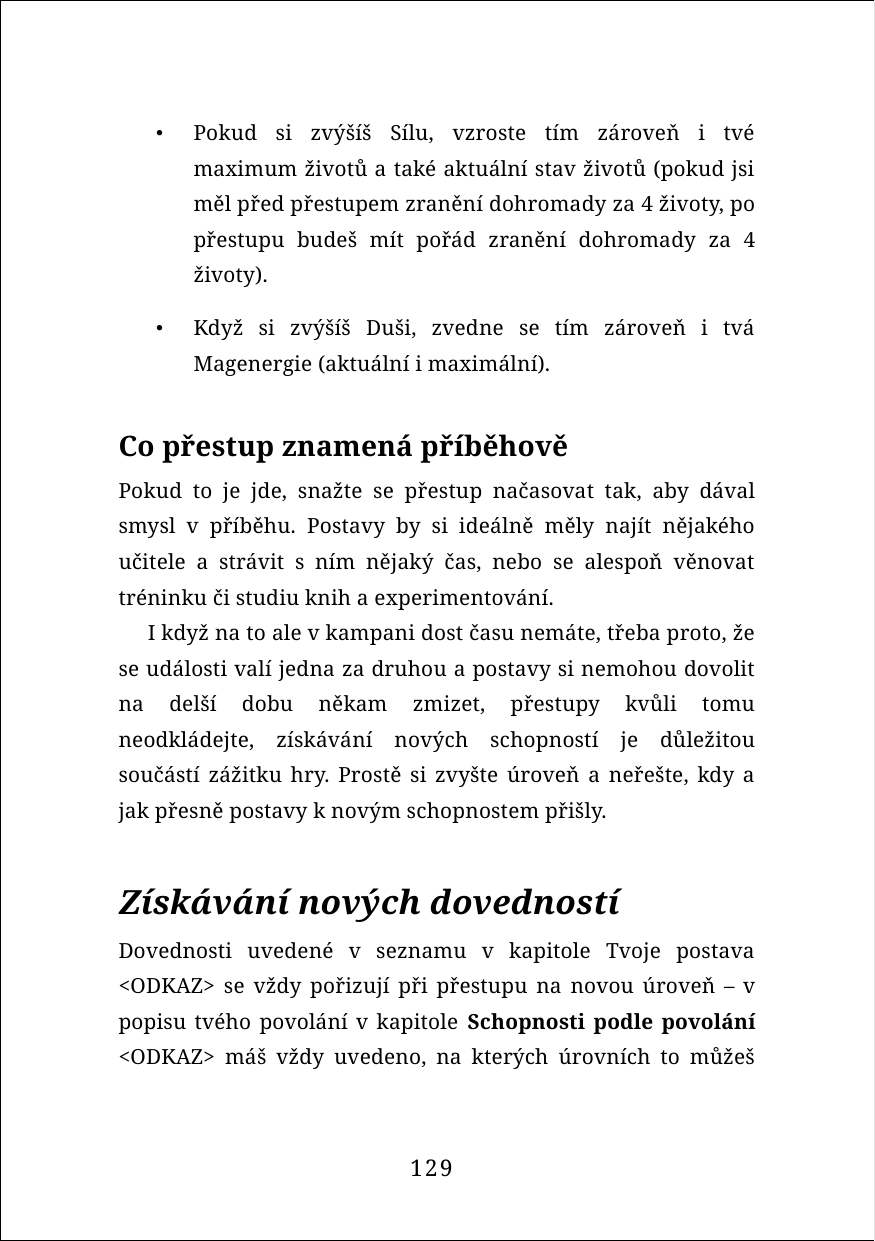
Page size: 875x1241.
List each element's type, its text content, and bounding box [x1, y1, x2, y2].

subtitle Získávání nových dovedností [118, 878, 756, 924]
text Dovednosti uvedené v seznamu v kapitole Tvoje postava <ODKAZ> se vždy pořizují při přestupu na novou úroveň – v popisu tvého povolání v kapitole Schopnosti podle povolání <ODKAZ> máš vždy uvedeno, na kterých úrovních to můžeš [118, 936, 756, 1071]
list Pokud si zvýšíš Sílu, vzroste tím zároveň i tvé maximum životů a také aktuální stav životů (pokud jsi měl před přestupem zranění dohromady za 4 životy, po přestupu budeš mít pořád zranění dohromady za 4 životy). [156, 118, 756, 289]
list Když si zvýšíš Duši, zvedne se tím zároveň i tvá Magenergie (aktuální i maximální). [156, 313, 756, 377]
subtitle Co přestup znamená příběhově [118, 426, 756, 464]
text Pokud to je jde, snažte se přestup načasovat tak, aby dával smysl v příběhu. Postavy by si ideálně měly najít nějakého učitele a strávit s ním nějaký čas, nebo se alespoň věnovat tréninku či studiu knih a experimentování. I když na to ale v kampani dost času nemáte, třeba proto, že se události valí jedna za druhou a postavy si nemohou dovolit na delší dobu někam zmizet, přestupy kvůli tomu neodkládejte, získávání nových schopností je důležitou součástí zážitku hry. Prostě si zvyšte úroveň a neřešte, kdy a jak přesně postavy k novým schopnostem přišly. [118, 476, 756, 824]
